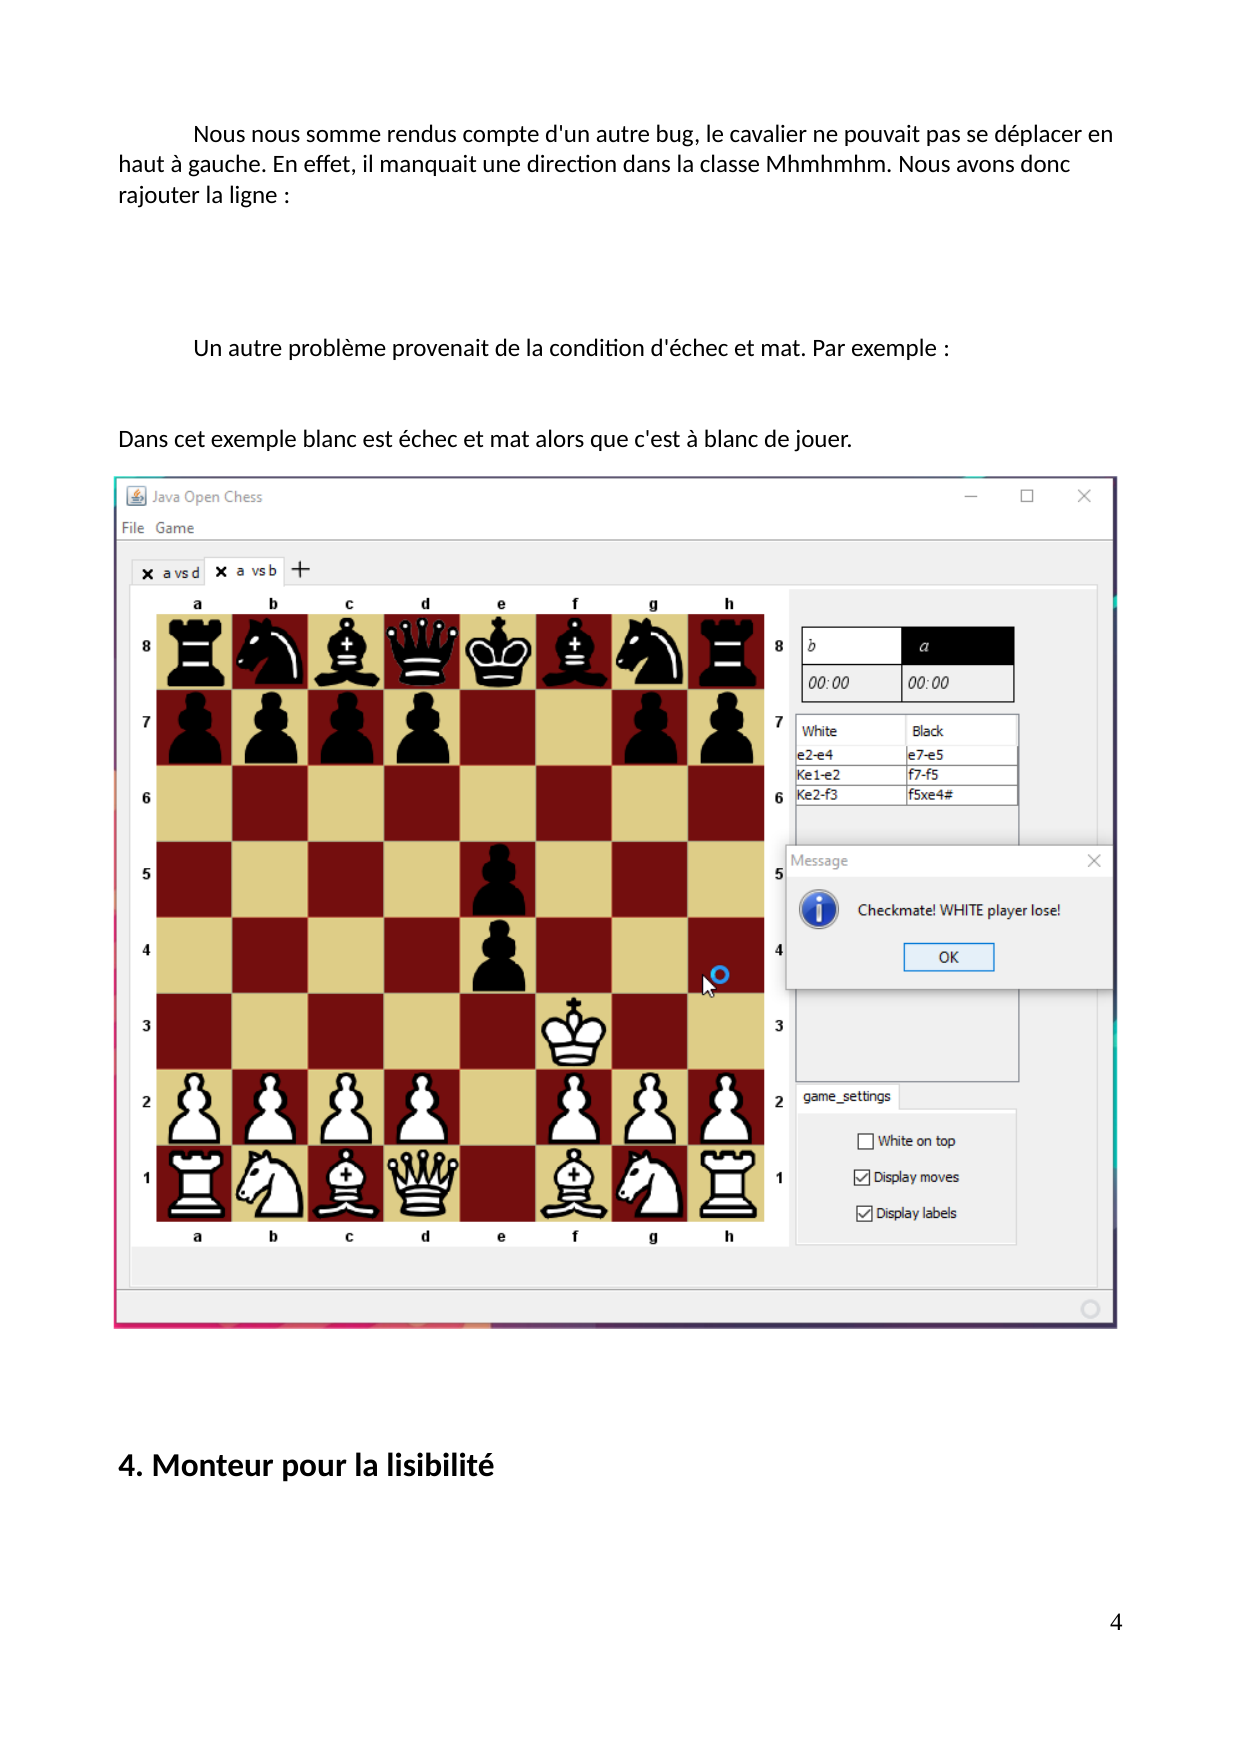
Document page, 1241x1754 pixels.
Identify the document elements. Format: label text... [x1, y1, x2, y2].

text Nous nous somme rendus compte d'un autre bug, le cavalier ne pouvait pas se déplacer en haut à gauche. En effet, il manquait une direction dans la classe Mhmhmhm. Nous avons donc rajouter la ligne : [118, 118, 1122, 210]
picture [113, 476, 1118, 1329]
text Un autre problème provenait de la condition d'échec et mat. Par exemple : [118, 332, 1122, 362]
text Dans cet exemple blanc est échec et mat alors que c'est à blanc de jouer. [118, 423, 1122, 454]
text 4. Monteur pour la lisibilité [118, 1443, 1122, 1484]
